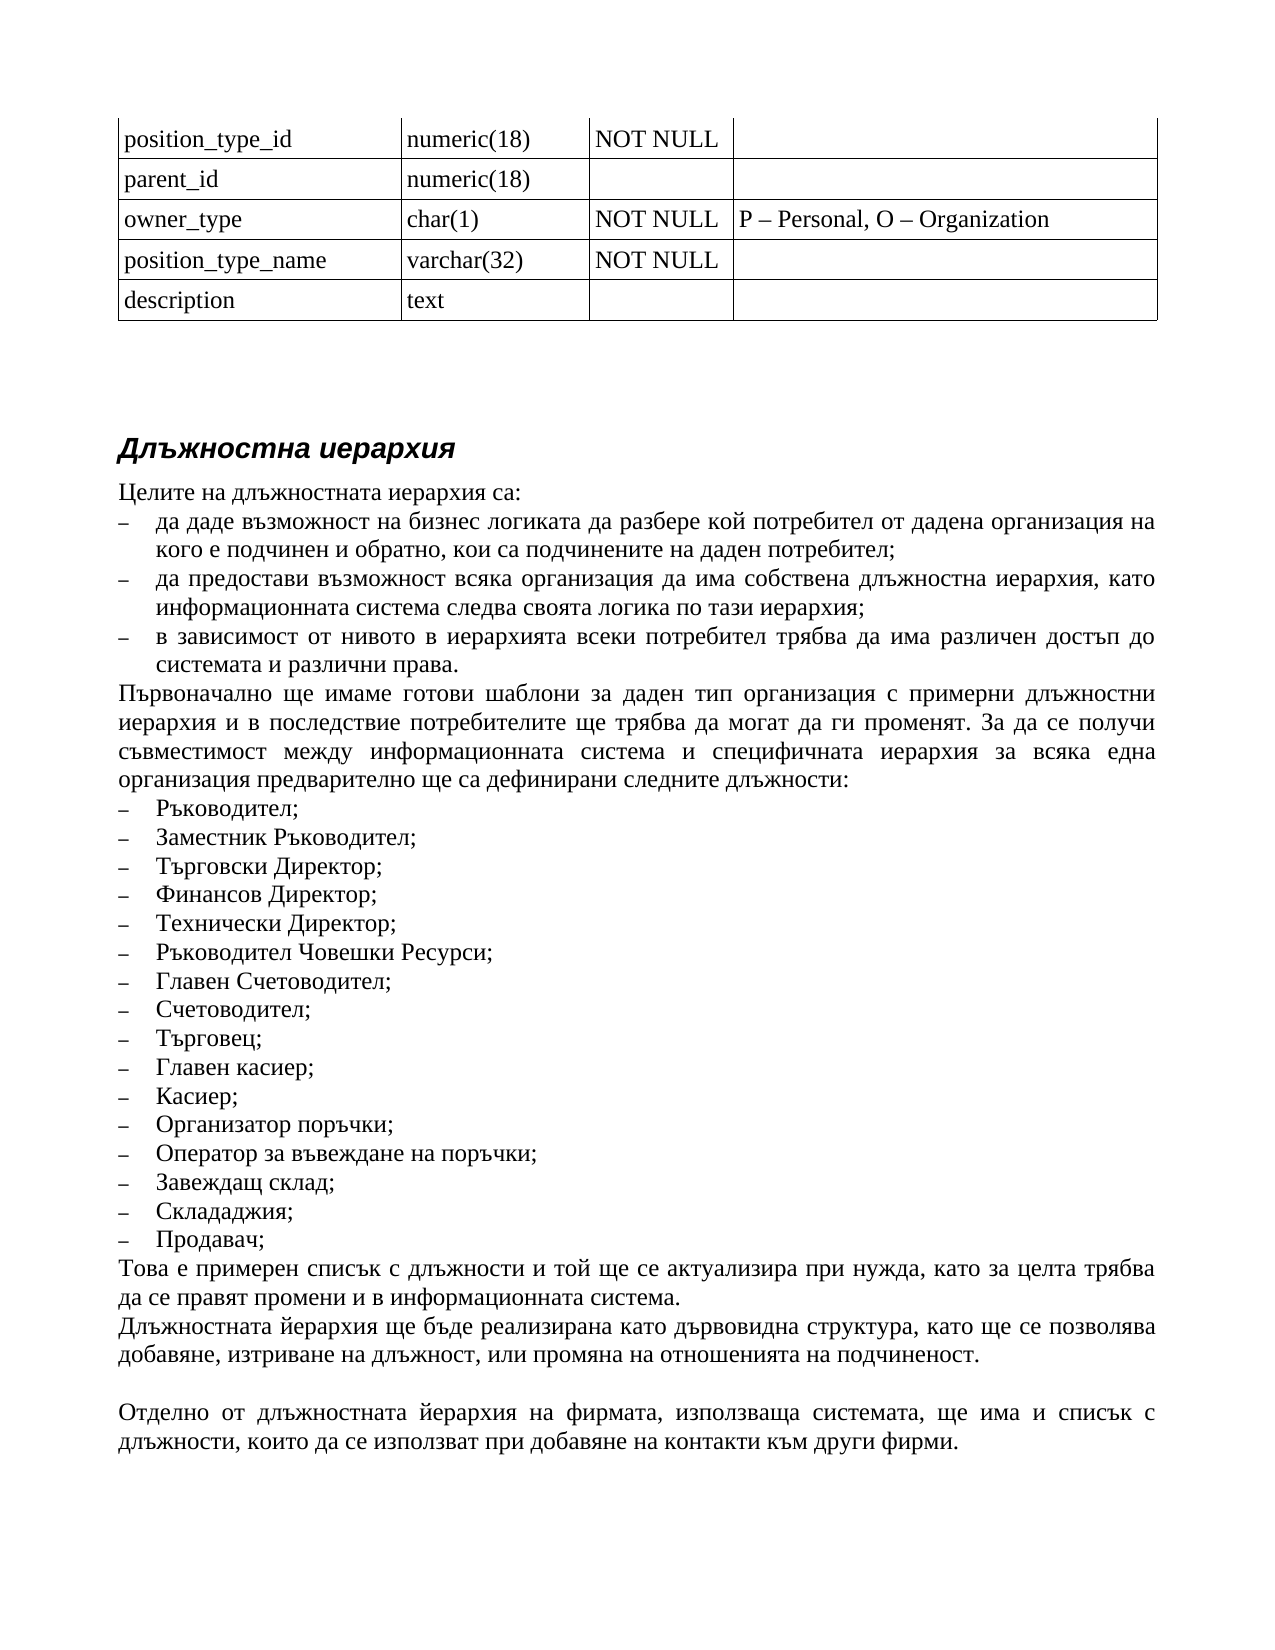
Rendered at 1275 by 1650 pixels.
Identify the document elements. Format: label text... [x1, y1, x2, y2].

table_cell description [119, 280, 401, 320]
table_cell [734, 118, 1157, 158]
text Целите на длъжностната иерархия са: [118, 477, 1157, 506]
table_cell [734, 159, 1157, 199]
text Това е примерен списък с длъжности и той ще се актуализира при нужда, като за целта трябва да се правят промени и в информационната система. [118, 1253, 1157, 1311]
list Счетоводител; [118, 994, 1157, 1023]
table_cell numeric(18) [402, 118, 589, 158]
list Технически Директор; [118, 908, 1157, 937]
list Ръководител; [118, 793, 1157, 822]
table_cell varchar(32) [402, 240, 589, 279]
text Длъжностната йерархия ще бъде реализирана като дървовидна структура, като ще се позволява добавяне, изтриване на длъжност, или промяна на отношенията на подчиненост. [118, 1311, 1157, 1368]
list в зависимост от нивото в иерархията всеки потребител трябва да има различен достъп до системата и различни права. [118, 621, 1157, 678]
list Продавач; [118, 1224, 1157, 1253]
table_cell [590, 280, 733, 320]
table_cell NOT NULL [590, 118, 733, 158]
table_cell char(1) [402, 200, 589, 239]
list Завеждащ склад; [118, 1167, 1157, 1196]
list Търговски Директор; [118, 851, 1157, 879]
table_cell P – Personal, O – Organization [734, 200, 1157, 239]
table_cell position_type_id [119, 118, 401, 158]
list Главен Счетоводител; [118, 966, 1157, 994]
list Финансов Директор; [118, 879, 1157, 908]
text Отделно от длъжностната йерархия на фирмата, използваща системата, ще има и списък с длъжности, които да се използват при добавяне на контакти към други фирми. [118, 1397, 1157, 1454]
table_cell [734, 240, 1157, 279]
list да даде възможност на бизнес логиката да разбере кой потребител от дадена организация на кого е подчинен и обратно, кои са подчинените на даден потребител; [118, 506, 1157, 563]
list да предостави възможност всяка организация да има собствена длъжностна иерархия, като информационната система следва своята логика по тази иерархия; [118, 563, 1157, 621]
list Касиер; [118, 1081, 1157, 1109]
table_cell owner_type [119, 200, 401, 239]
table_cell position_type_name [119, 240, 401, 279]
list Оператор за въвеждане на поръчки; [118, 1138, 1157, 1167]
table_cell [590, 159, 733, 199]
subtitle Длъжностна иерархия [118, 431, 1157, 464]
list Заместник Ръководител; [118, 822, 1157, 851]
table_cell numeric(18) [402, 159, 589, 199]
list Търговец; [118, 1023, 1157, 1052]
list Организатор поръчки; [118, 1109, 1157, 1138]
table_cell text [402, 280, 589, 320]
list Склададжия; [118, 1196, 1157, 1224]
table_cell NOT NULL [590, 200, 733, 239]
list Главен касиер; [118, 1052, 1157, 1081]
table_cell parent_id [119, 159, 401, 199]
table_cell [734, 280, 1157, 320]
list Ръководител Човешки Ресурси; [118, 937, 1157, 966]
text Първоначално ще имаме готови шаблони за даден тип организация с примерни длъжностни иерархия и в последствие потребителите ще трябва да могат да ги променят. За да се получи съвместимост между информационната система и специфичната иерархия за всяка една организация предварително ще са дефинирани следните длъжности: [118, 678, 1157, 793]
table_cell NOT NULL [590, 240, 733, 279]
